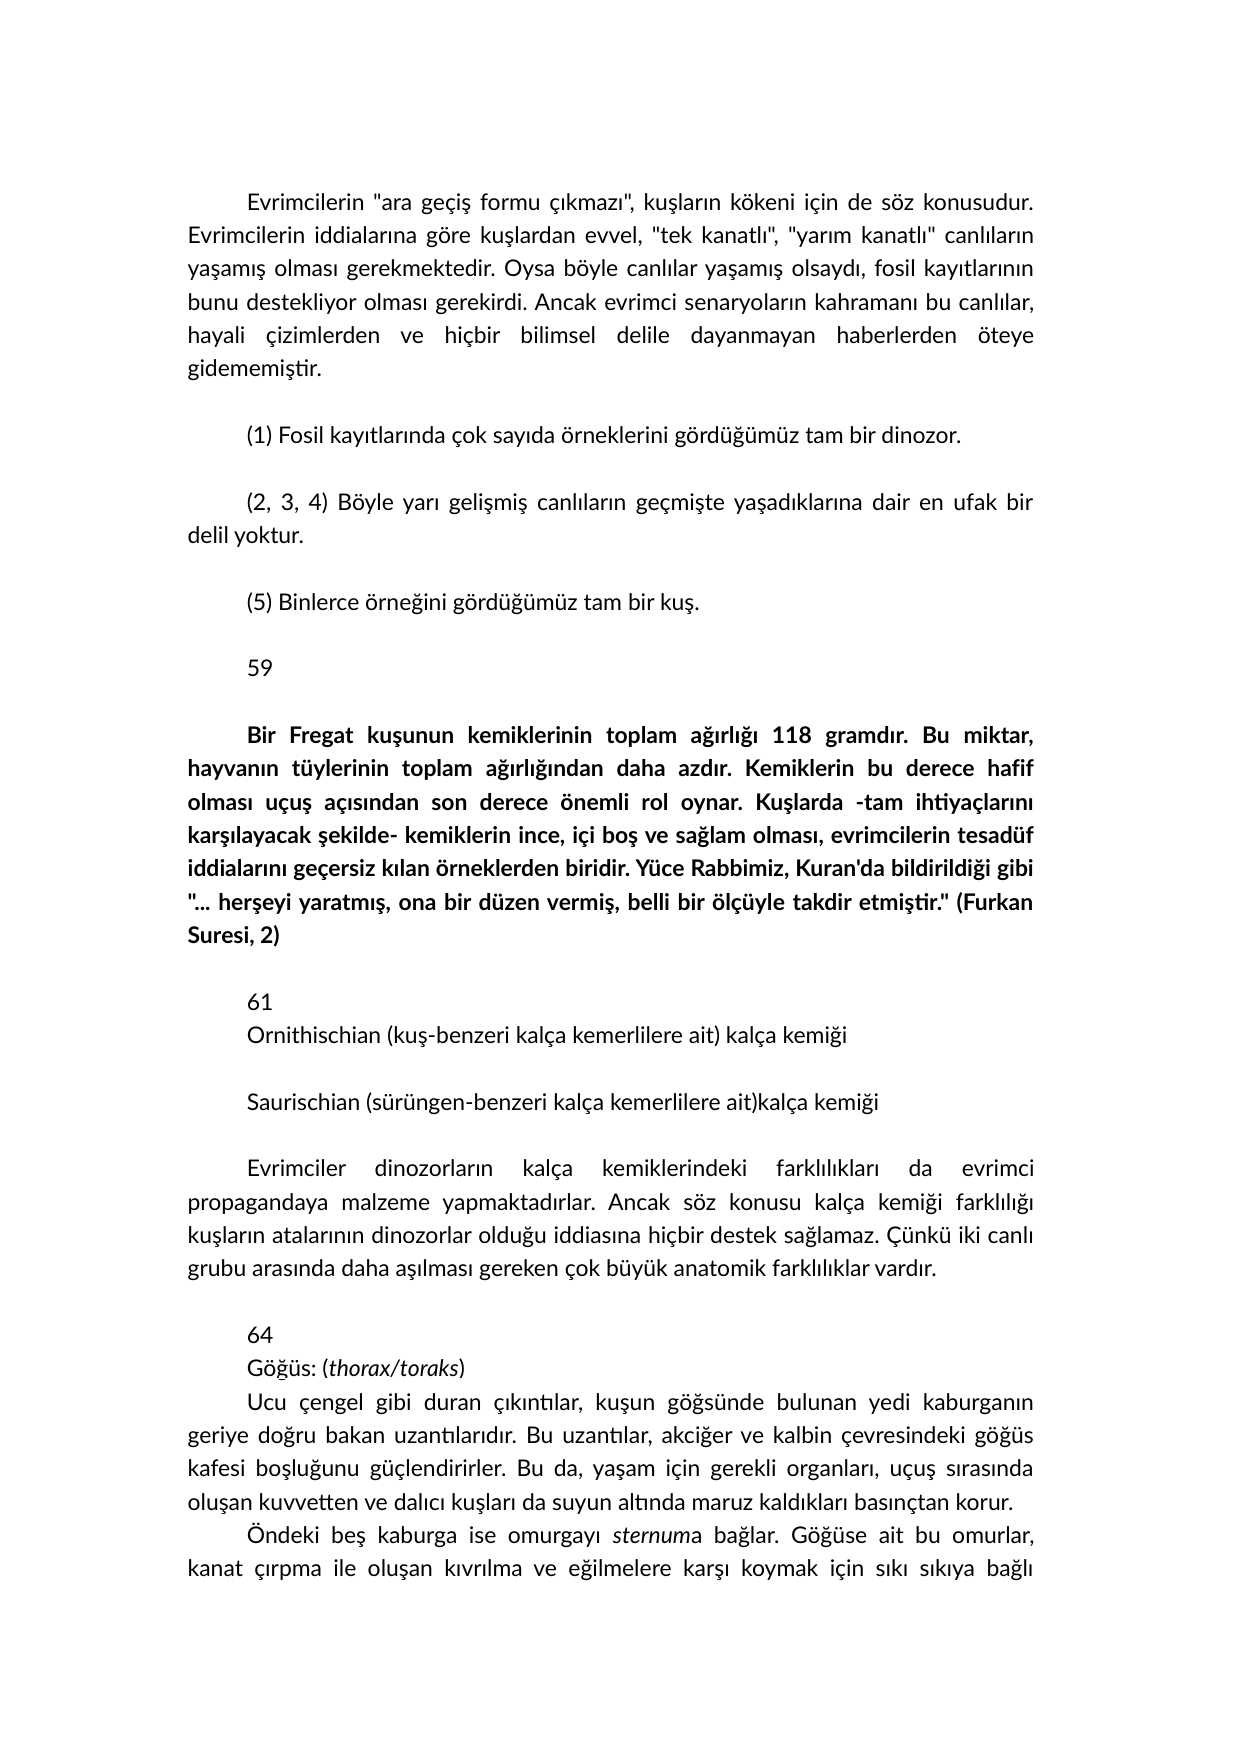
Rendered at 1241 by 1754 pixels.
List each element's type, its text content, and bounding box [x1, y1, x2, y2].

text Göğüs: (thorax/toraks) [187, 1350, 1035, 1383]
text (1) Fosil kayıtlarında çok sayıda örneklerini gördüğümüz tam bir dinozor. [187, 417, 1035, 450]
text (2, 3, 4) Böyle yarı gelişmiş canlıların geçmişte yaşadıklarına dair en ufak bir delil yoktur. [187, 483, 1035, 550]
text Bir Fregat kuşunun kemiklerinin toplam ağırlığı 118 gramdır. Bu miktar, hayvanın tüylerinin toplam ağırlığından daha azdır. Kemiklerin bu derece hafif olması uçuş açısından son derece önemli rol oynar. Kuşlarda -tam ihtiyaçlarını karşılayacak şekilde- kemiklerin ince, içi boş ve sağlam olması, evrimcilerin tesadüf iddialarını geçersiz kılan örneklerden biridir. Yüce Rabbimiz, Kuran'da bildirildiği gibi "... herşeyi yaratmış, ona bir düzen vermiş, belli bir ölçüyle takdir etmiştir." (Furkan Suresi, 2) [187, 717, 1035, 950]
text (5) Binlerce örneğini gördüğümüz tam bir kuş. [187, 583, 1035, 617]
text Evrimciler dinozorların kalça kemiklerindeki farklılıkları da evrimci propagandaya malzeme yapmaktadırlar. Ancak söz konusu kalça kemiği farklılığı kuşların atalarının dinozorlar olduğu iddiasına hiçbir destek sağlamaz. Çünkü iki canlı grubu arasında daha aşılması gereken çok büyük anatomik farklılıklar vardır. [187, 1150, 1035, 1283]
text Evrimcilerin "ara geçiş formu çıkmazı", kuşların kökeni için de söz konusudur. Evrimcilerin iddialarına göre kuşlardan evvel, "tek kanatlı", "yarım kanatlı" canlıların yaşamış olması gerekmektedir. Oysa böyle canlılar yaşamış olsaydı, fosil kayıtlarının bunu destekliyor olması gerekirdi. Ancak evrimci senaryoların kahramanı bu canlılar, hayali çizimlerden ve hiçbir bilimsel delile dayanmayan haberlerden öteye gidememiştir. [187, 183, 1035, 383]
text 61 [187, 983, 1035, 1017]
text Öndeki beş kaburga ise omurgayı sternuma bağlar. Göğüse ait bu omurlar, kanat çırpma ile oluşan kıvrılma ve eğilmelere karşı koymak için sıkı sıkıya bağlı [187, 1517, 1035, 1583]
text 64 [187, 1317, 1035, 1350]
text Ucu çengel gibi duran çıkıntılar, kuşun göğsünde bulunan yedi kaburganın geriye doğru bakan uzantılarıdır. Bu uzantılar, akciğer ve kalbin çevresindeki göğüs kafesi boşluğunu güçlendirirler. Bu da, yaşam için gerekli organları, uçuş sırasında oluşan kuvvetten ve dalıcı kuşları da suyun altında maruz kaldıkları basınçtan korur. [187, 1383, 1035, 1517]
text Ornithischian (kuş-benzeri kalça kemerlilere ait) kalça kemiği [187, 1017, 1035, 1050]
text 59 [187, 650, 1035, 683]
text Saurischian (sürüngen-benzeri kalça kemerlilere ait)kalça kemiği [187, 1083, 1035, 1117]
